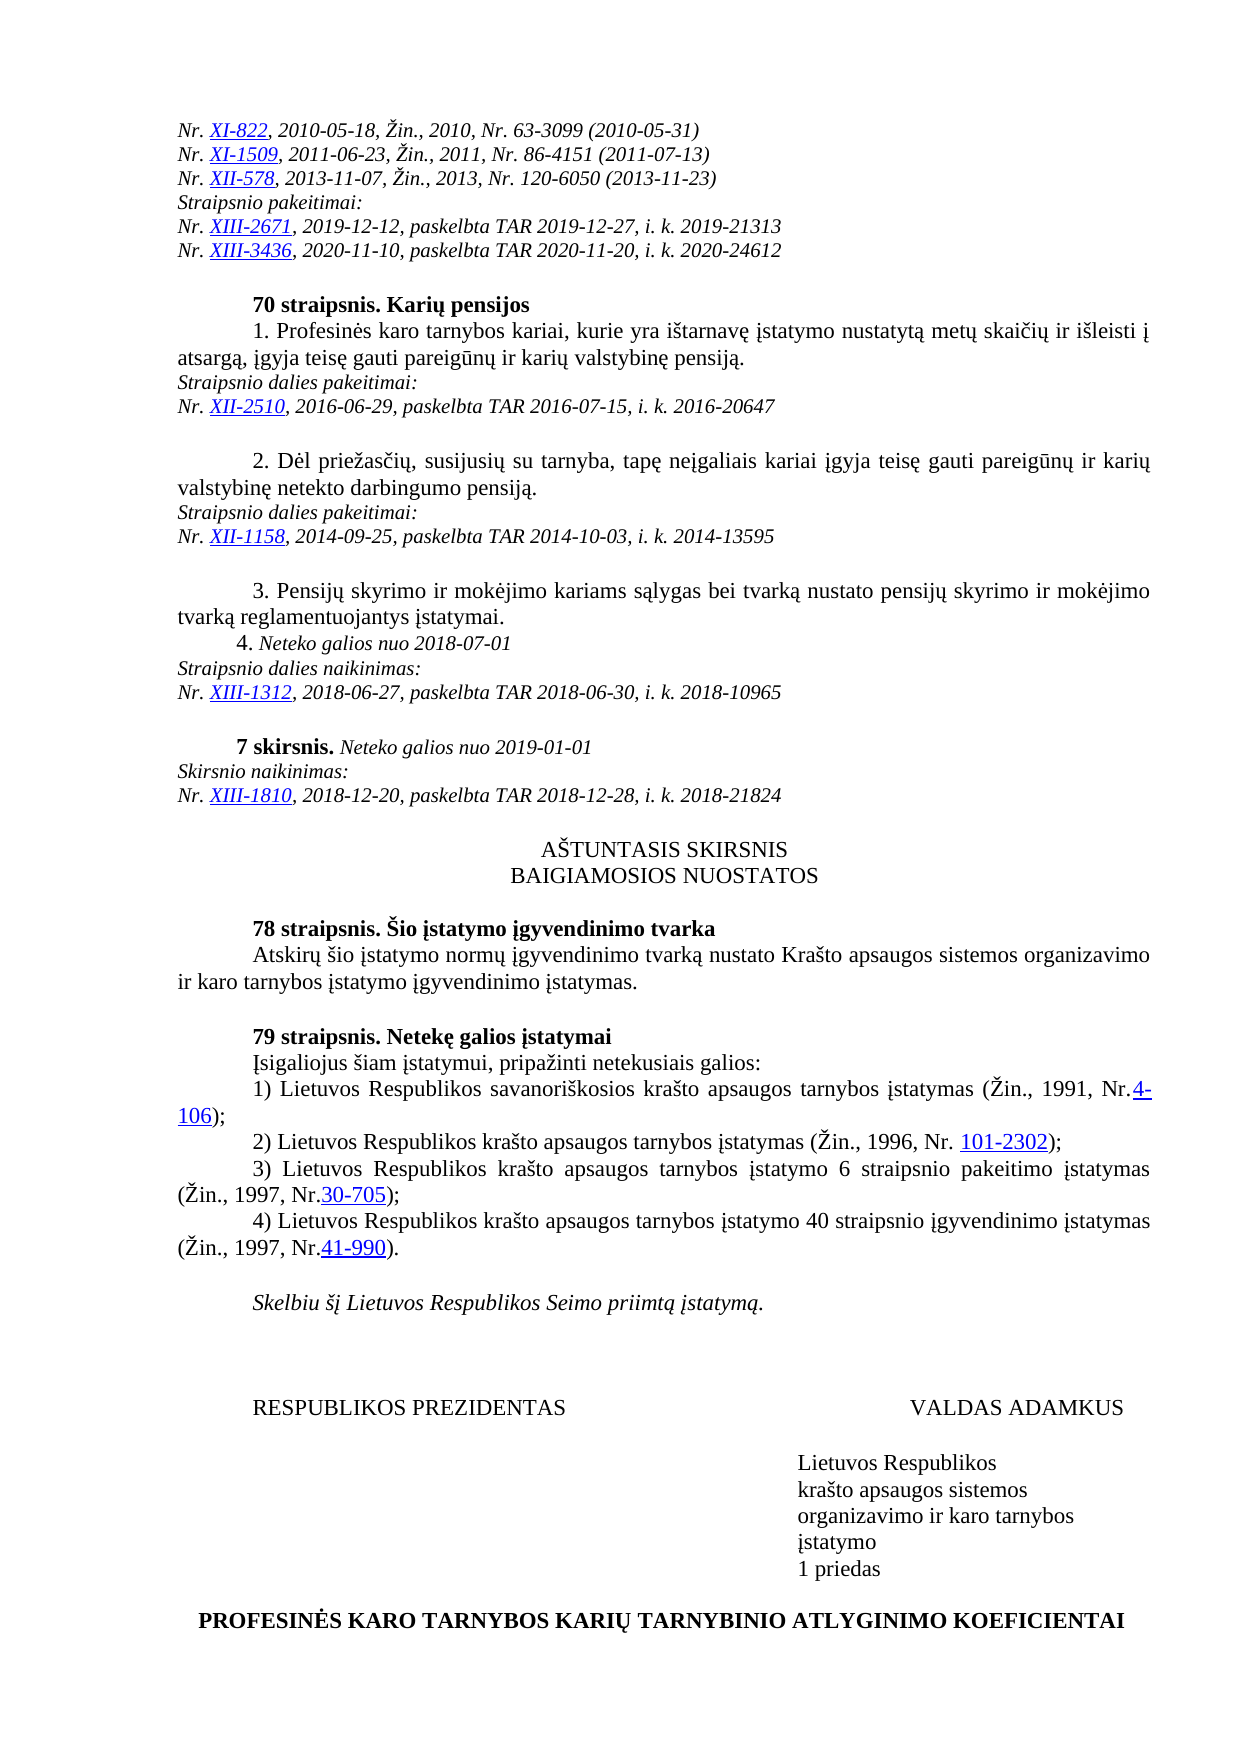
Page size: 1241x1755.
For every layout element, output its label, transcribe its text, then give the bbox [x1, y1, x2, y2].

text 4. Neteko galios nuo 2018-07-01 [177, 629, 1152, 656]
text 2. Dėl priežasčių, susijusių su tarnyba, tapę neįgaliais kariai įgyja teisę gauti pareigūnų ir karių valstybinę netekto darbingumo pensiją. [177, 447, 1152, 500]
text Lietuvos Respublikos [797, 1449, 1152, 1476]
text Nr. XII-2510, 2016-06-29, paskelbta TAR 2016-07-15, i. k. 2016-20647 [177, 394, 1152, 418]
text Nr. XIII-2671, 2019-12-12, paskelbta TAR 2019-12-27, i. k. 2019-21313 [177, 214, 1152, 238]
text 3. Pensijų skyrimo ir mokėjimo kariams sąlygas bei tvarką nustato pensijų skyrimo ir mokėjimo tvarką reglamentuojantys įstatymai. [177, 577, 1152, 629]
text 2) Lietuvos Respublikos krašto apsaugos tarnybos įstatymas (Žin., 1996, Nr. 101-2302); [177, 1128, 1152, 1154]
text Straipsnio dalies pakeitimai: [177, 370, 1152, 394]
text 3) Lietuvos Respublikos krašto apsaugos tarnybos įstatymo 6 straipsnio pakeitimo įstatymas (Žin., 1997, Nr.30-705); [177, 1154, 1152, 1207]
text Nr. XI-1509, 2011-06-23, Žin., 2011, Nr. 86-4151 (2011-07-13) [177, 142, 1152, 166]
text 4) Lietuvos Respublikos krašto apsaugos tarnybos įstatymo 40 straipsnio įgyvendinimo įstatymas (Žin., 1997, Nr.41-990). [177, 1207, 1152, 1260]
text Straipsnio pakeitimai: [177, 190, 1152, 214]
text Nr. XI-822, 2010-05-18, Žin., 2010, Nr. 63-3099 (2010-05-31) [177, 118, 1152, 142]
text Skirsnio naikinimas: [177, 759, 1152, 783]
text 78 straipsnis. Šio įstatymo įgyvendinimo tvarka [177, 915, 1152, 941]
text Nr. XIII-1312, 2018-06-27, paskelbta TAR 2018-06-30, i. k. 2018-10965 [177, 680, 1152, 704]
text 70 straipsnis. Karių pensijos [177, 291, 1152, 318]
text AŠTUNTASIS SKIRSNIS [177, 836, 1152, 862]
text profesinės karo tarnybos karių tarnybiniO atlyginimO KOEFICIENTAI [177, 1607, 1152, 1634]
text 1 priedas [797, 1555, 1152, 1581]
text Atskirų šio įstatymo normų įgyvendinimo tvarką nustato Krašto apsaugos sistemos organizavimo ir karo tarnybos įstatymo įgyvendinimo įstatymas. [177, 941, 1152, 994]
text Nr. XIII-3436, 2020-11-10, paskelbta TAR 2020-11-20, i. k. 2020-24612 [177, 238, 1152, 262]
text krašto apsaugos sistemos organizavimo ir karo tarnybos įstatymo [797, 1476, 1152, 1555]
text Nr. XIII-1810, 2018-12-20, paskelbta TAR 2018-12-28, i. k. 2018-21824 [177, 783, 1152, 807]
text Nr. XII-1158, 2014-09-25, paskelbta TAR 2014-10-03, i. k. 2014-13595 [177, 524, 1152, 548]
text 7 skirsnis. Neteko galios nuo 2019-01-01 [177, 733, 1152, 759]
text 1. Profesinės karo tarnybos kariai, kurie yra ištarnavę įstatymo nustatytą metų skaičių ir išleisti į atsargą, įgyja teisę gauti pareigūnų ir karių valstybinę pensiją. [177, 318, 1152, 370]
text Straipsnio dalies pakeitimai: [177, 500, 1152, 524]
text Įsigaliojus šiam įstatymui, pripažinti netekusiais galios: [177, 1049, 1152, 1076]
text 79 straipsnis. Netekę galios įstatymai [177, 1023, 1152, 1049]
text Straipsnio dalies naikinimas: [177, 656, 1152, 680]
text 1) Lietuvos Respublikos savanoriškosios krašto apsaugos tarnybos įstatymas (Žin., 1991, Nr.4-106); [177, 1076, 1152, 1128]
text RESPUBLIKOS PREZIDENTAS VALDAS ADAMKUS [177, 1394, 1152, 1421]
text Nr. XII-578, 2013-11-07, Žin., 2013, Nr. 120-6050 (2013-11-23) [177, 166, 1152, 190]
text Skelbiu šį Lietuvos Respublikos Seimo priimtą įstatymą. [177, 1289, 1152, 1315]
text BAIGIAMOSIOS NUOSTATOS [177, 862, 1152, 889]
